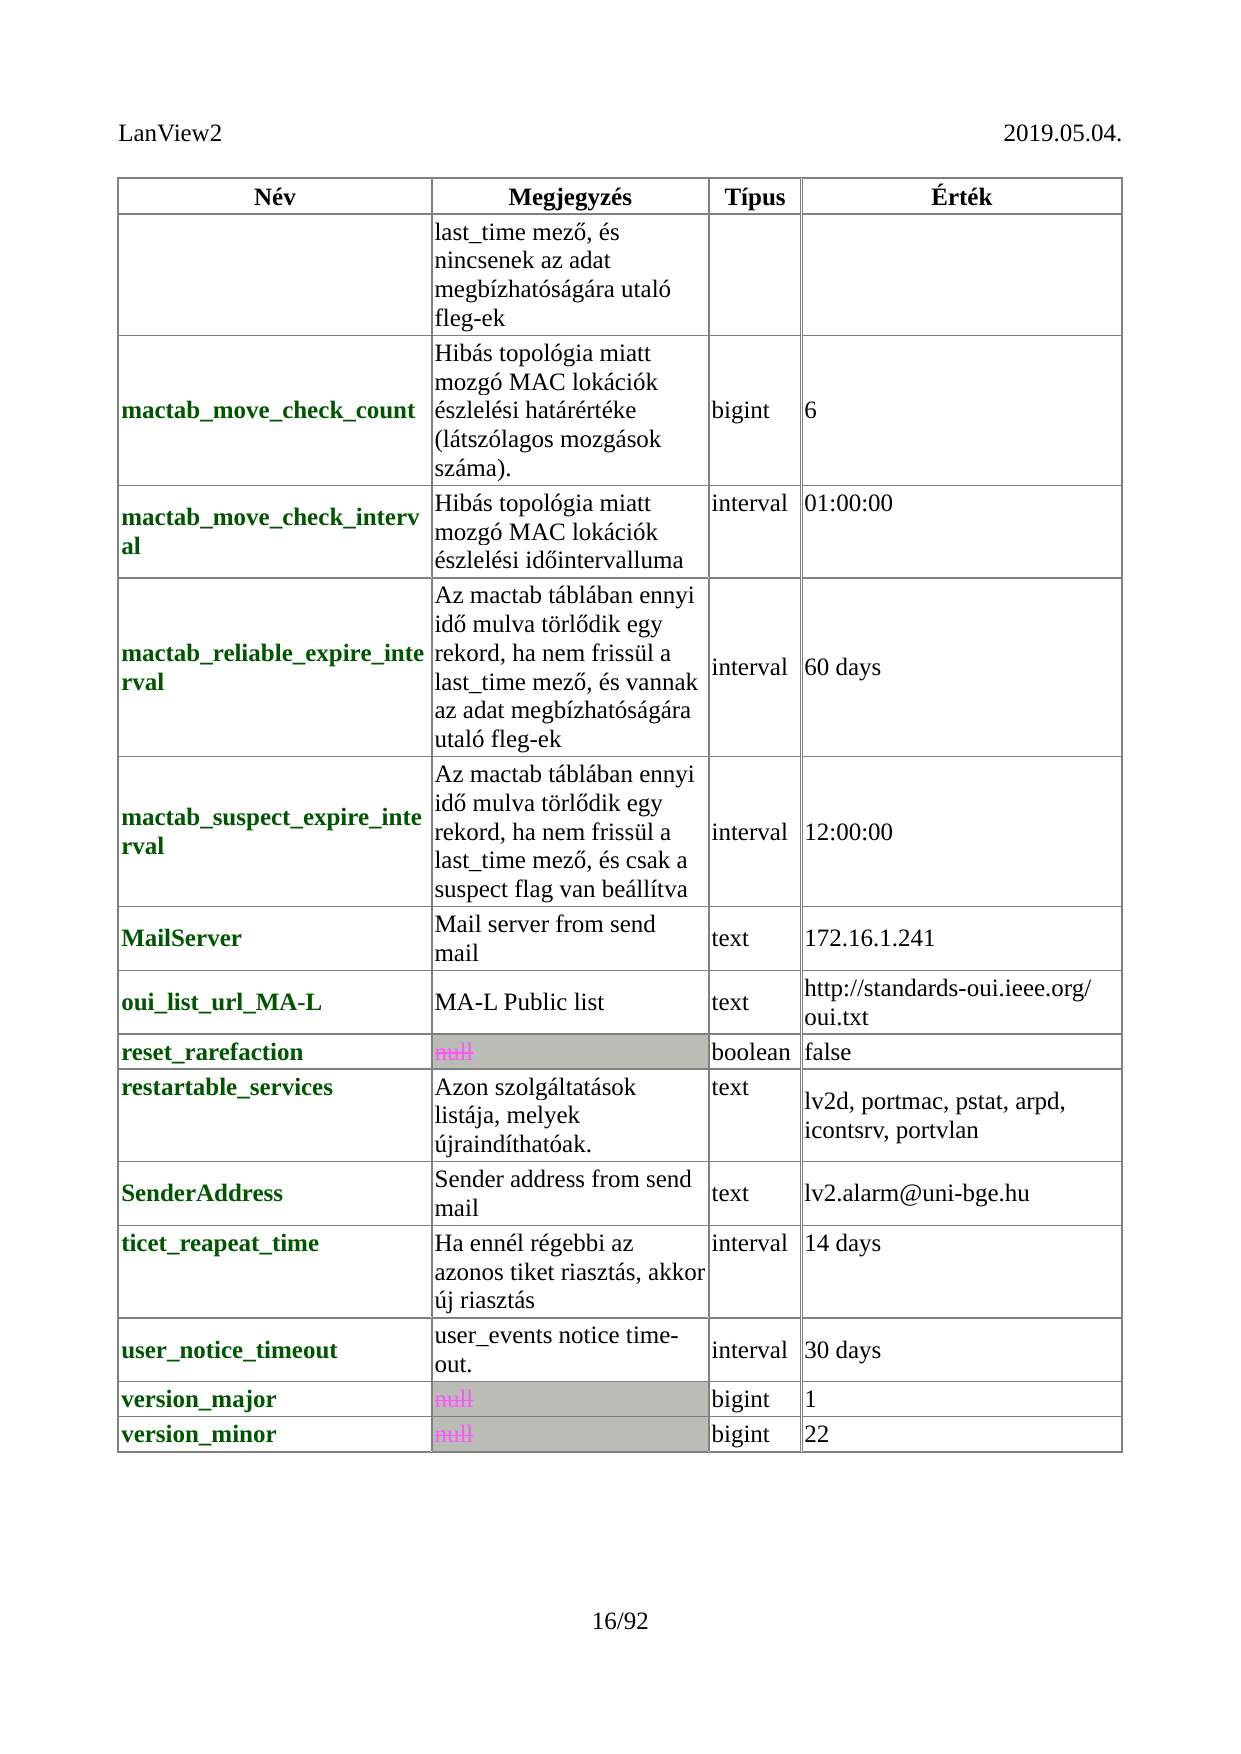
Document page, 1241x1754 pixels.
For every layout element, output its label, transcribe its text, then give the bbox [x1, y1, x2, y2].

table_cell [119, 215, 431, 334]
table_cell interval [710, 579, 800, 756]
table_cell [803, 215, 1121, 334]
table_cell bigint [710, 1417, 800, 1451]
table_cell http://standards-oui.ieee.org/oui.txt [803, 971, 1121, 1033]
table_cell [710, 215, 800, 334]
table_cell oui_list_url_MA-L [119, 971, 431, 1033]
table_cell SenderAddress [119, 1162, 431, 1224]
table_cell version_minor [119, 1417, 431, 1451]
table_cell MA-L Public list [433, 971, 708, 1033]
table_cell interval [710, 757, 800, 906]
table_cell mactab_move_check_interval [119, 486, 431, 577]
table_cell bigint [710, 336, 800, 484]
table_header Név [119, 179, 431, 213]
table_header Típus [710, 179, 800, 213]
table_cell ticet_reapeat_time [119, 1226, 431, 1317]
table_cell restartable_services [119, 1070, 431, 1161]
table_cell text [710, 907, 800, 969]
table_cell text [710, 1070, 800, 1161]
table_cell 1 [803, 1382, 1121, 1416]
table_cell 60 days [803, 579, 1121, 756]
table_cell Ha ennél régebbi az azonos tiket riasztás, akkor új riasztás [433, 1226, 708, 1317]
table_cell boolean [710, 1035, 800, 1068]
table_cell null [433, 1035, 708, 1068]
table_cell 6 [803, 336, 1121, 484]
table_cell user_events notice time-out. [433, 1319, 708, 1381]
table_cell lv2d, portmac, pstat, arpd, icontsrv, portvlan [803, 1070, 1121, 1161]
table_cell 12:00:00 [803, 757, 1121, 906]
table_cell user_notice_timeout [119, 1319, 431, 1381]
table_cell interval [710, 486, 800, 577]
table_cell mactab_move_check_count [119, 336, 431, 484]
table_cell text [710, 971, 800, 1033]
table_cell 30 days [803, 1319, 1121, 1381]
table_header Érték [803, 179, 1121, 213]
table_header Megjegyzés [433, 179, 708, 213]
table_cell Azon szolgáltatások listája, melyek újraindíthatóak. [433, 1070, 708, 1161]
table_cell 22 [803, 1417, 1121, 1451]
table_cell text [710, 1162, 800, 1224]
table_cell 172.16.1.241 [803, 907, 1121, 969]
table_cell Mail server from send mail [433, 907, 708, 969]
table_cell null [433, 1417, 708, 1451]
table_cell last_time mező, és nincsenek az adat megbízhatóságára utaló fleg-ek [433, 215, 708, 334]
table_cell lv2.alarm@uni-bge.hu [803, 1162, 1121, 1224]
table_cell interval [710, 1319, 800, 1381]
table_cell Az mactab táblában ennyi idő mulva törlődik egy rekord, ha nem frissül a last_time mező, és vannak az adat megbízhatóságára utaló fleg-ek [433, 579, 708, 756]
table_cell mactab_suspect_expire_interval [119, 757, 431, 906]
table_cell Hibás topológia miatt mozgó MAC lokációk észlelési határértéke (látszólagos mozgások száma). [433, 336, 708, 484]
table_cell Az mactab táblában ennyi idő mulva törlődik egy rekord, ha nem frissül a last_time mező, és csak a suspect flag van beállítva [433, 757, 708, 906]
table_cell 14 days [803, 1226, 1121, 1317]
table_cell interval [710, 1226, 800, 1317]
table_cell mactab_reliable_expire_interval [119, 579, 431, 756]
table_cell Sender address from send mail [433, 1162, 708, 1224]
table_cell MailServer [119, 907, 431, 969]
table_cell false [803, 1035, 1121, 1068]
table_cell bigint [710, 1382, 800, 1416]
table_cell 01:00:00 [803, 486, 1121, 577]
table_cell Hibás topológia miatt mozgó MAC lokációk észlelési időintervalluma [433, 486, 708, 577]
table_cell version_major [119, 1382, 431, 1416]
table_cell null [433, 1382, 708, 1416]
table_cell reset_rarefaction [119, 1035, 431, 1068]
